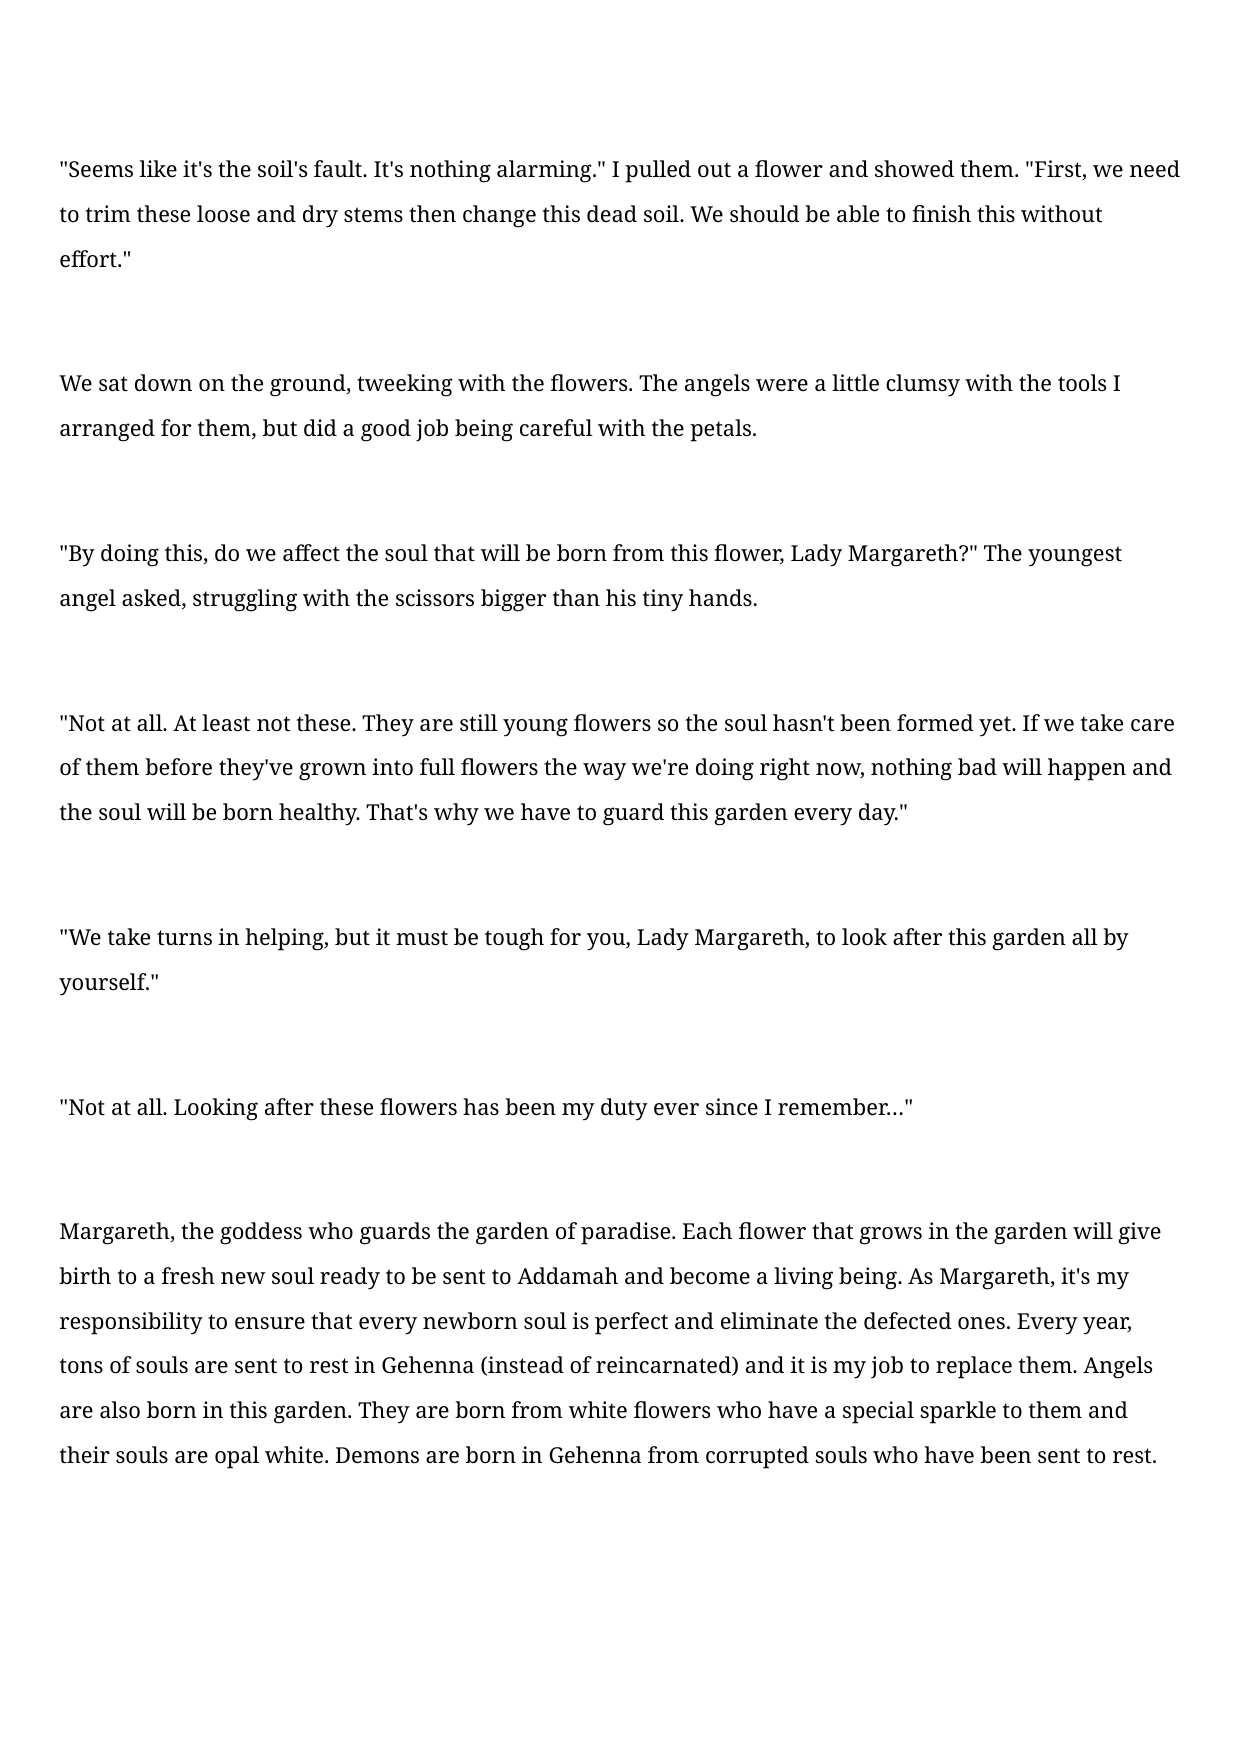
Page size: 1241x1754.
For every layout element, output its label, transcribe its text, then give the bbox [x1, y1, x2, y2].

text "Not at all. At least not these. They are still young flowers so the soul hasn't been formed yet. If we take care of them before they've grown into full flowers the way we're doing right now, nothing bad will happen and the soul will be born healthy. That's why we have to guard this garden every day." [59, 708, 1181, 827]
text "Seems like it's the soil's fault. It's nothing alarming." I pulled out a flower and showed them. "First, we need to trim these loose and dry stems then change this dead soil. We should be able to finish this without effort." [59, 154, 1181, 273]
text "Not at all. Looking after these flowers has been my duty ever since I remember…" [59, 1091, 1181, 1121]
text We sat down on the ground, tweeking with the flowers. The angels were a little clumsy with the tools I arranged for them, but did a good job being careful with the petals. [59, 368, 1181, 443]
text "We take turns in helping, but it must be tough for you, Lady Margareth, to look after this garden all by yourself." [59, 922, 1181, 996]
text Margareth, the goddess who guards the garden of paradise. Each flower that grows in the garden will give birth to a fresh new soul ready to be sent to Addamah and become a living being. As Margareth, it's my responsibility to ensure that every newborn soul is perfect and eliminate the defected ones. Every year, tons of souls are sent to rest in Gehenna (instead of reincarnated) and it is my job to replace them. Angels are also born in this garden. They are born from white flowers who have a special sparkle to them and their souls are opal white. Demons are born in Gehenna from corrupted souls who have been sent to rest. [59, 1216, 1181, 1469]
text "By doing this, do we affect the soul that will be born from this flower, Lady Margareth?" The youngest angel asked, struggling with the scissors bigger than his tiny hands. [59, 538, 1181, 612]
